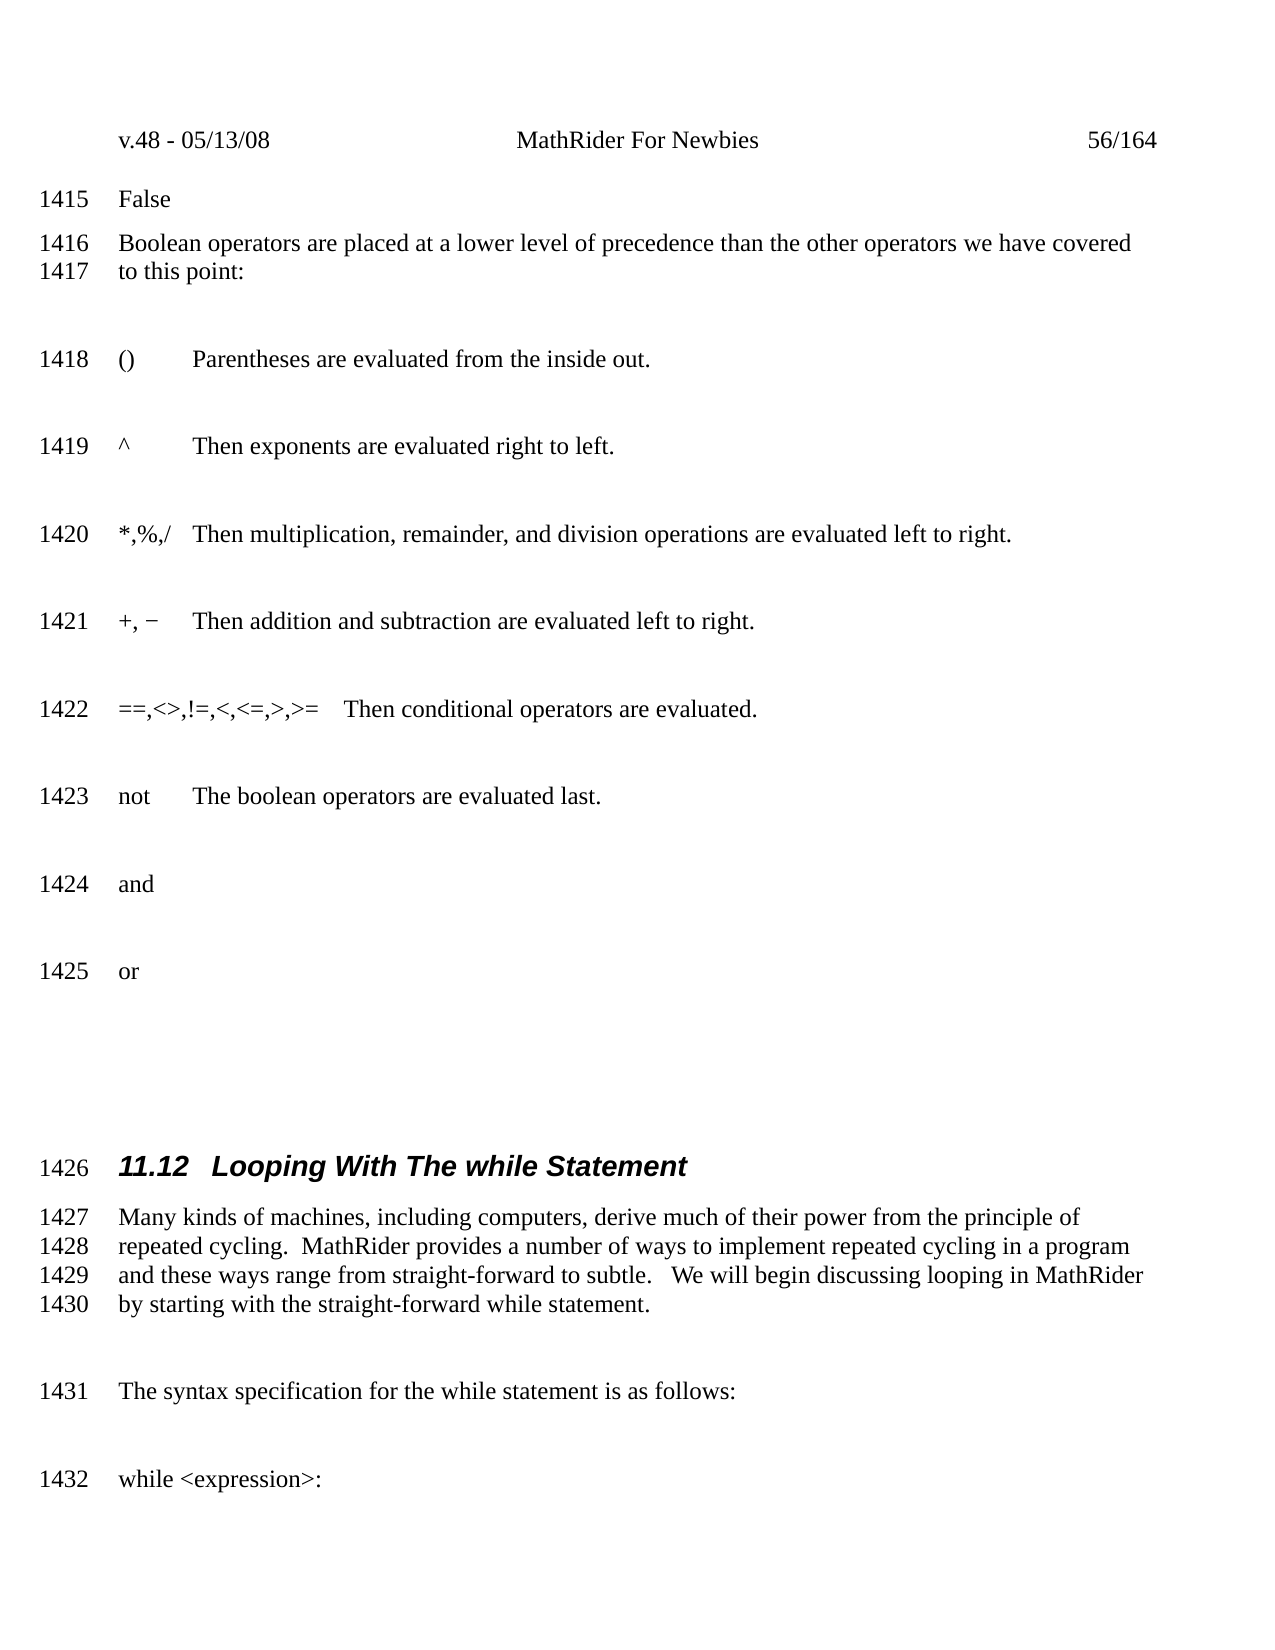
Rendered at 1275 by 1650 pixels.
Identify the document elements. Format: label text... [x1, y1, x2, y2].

text not The boolean operators are evaluated last. [118, 781, 1157, 810]
text False [118, 184, 1157, 213]
text () Parentheses are evaluated from the inside out. [118, 344, 1157, 373]
text Boolean operators are placed at a lower level of precedence than the other operators we have covered to this point: [118, 228, 1157, 285]
text The syntax specification for the while statement is as follows: [118, 1376, 1157, 1405]
text ==,<>,!=,<,<=,>,>= Then conditional operators are evaluated. [118, 694, 1157, 723]
text while <expression>: [118, 1464, 1157, 1492]
text Many kinds of machines, including computers, derive much of their power from the principle of repeated cycling. MathRider provides a number of ways to implement repeated cycling in a program and these ways range from straight-forward to subtle. We will begin discussing looping in MathRider by starting with the straight-forward while statement. [118, 1202, 1157, 1317]
text *,%,/ Then multiplication, remainder, and division operations are evaluated left to right. [118, 519, 1157, 548]
text ^ Then exponents are evaluated right to left. [118, 431, 1157, 460]
text or [118, 956, 1157, 985]
subtitle Looping With The while Statement [118, 1149, 1157, 1182]
text +, − Then addition and subtraction are evaluated left to right. [118, 606, 1157, 635]
text and [118, 869, 1157, 898]
